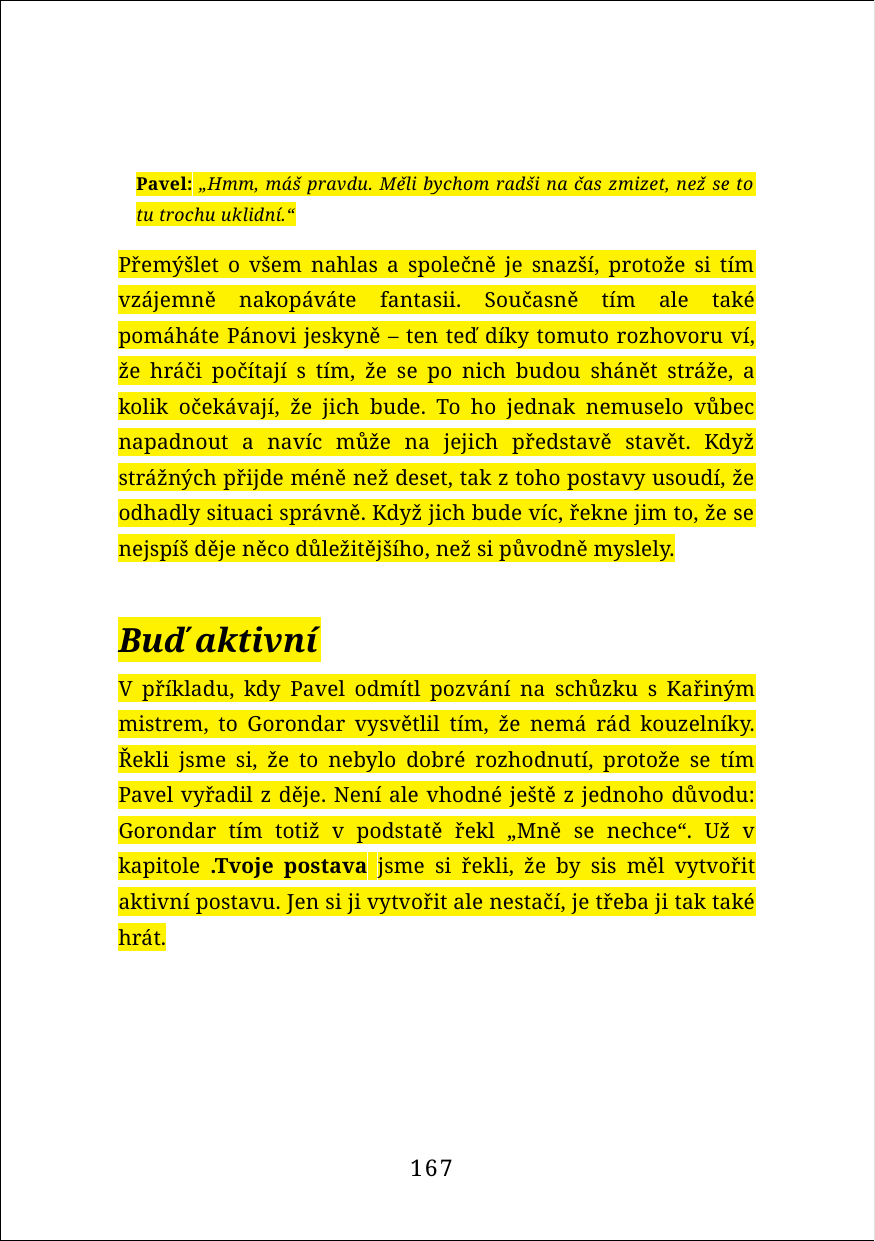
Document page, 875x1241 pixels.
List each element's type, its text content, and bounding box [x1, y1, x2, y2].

text Přemýšlet o všem nahlas a společně je snazší, protože si tím vzájemně nakopáváte fantasii. Současně tím ale také pomáháte Pánovi jeskyně – ten teď díky tomuto rozhovoru ví, že hráči počítají s tím, že se po nich budou shánět stráže, a kolik očekávají, že jich bude. To ho jednak nemuselo vůbec napadnout a navíc může na jejich představě stavět. Když strážných přijde méně než deset, tak z toho postavy usoudí, že odhadly situaci správně. Když jich bude víc, řekne jim to, že se nejspíš děje něco důležitějšího, než si původně myslely. [118, 250, 756, 562]
text Pavel: „Hmm, máš pravdu. Měli bychom radši na čas zmizet, než se to tu trochu uklidní.“ [136, 172, 756, 226]
text V příkladu, kdy Pavel odmítl pozvání na schůzku s Kařiným mistrem, to Gorondar vysvětlil tím, že nemá rád kouzelníky. Řekli jsme si, že to nebylo dobré rozhodnutí, protože se tím Pavel vyřadil z děje. Není ale vhodné ještě z jednoho důvodu: Gorondar tím totiž v podstatě řekl „Mně se nechce“. Už v kapitole .Tvoje postava jsme si řekli, že by sis měl vytvořit aktivní postavu. Jen si ji vytvořit ale nestačí, je třeba ji tak také hrát. [118, 674, 756, 951]
subtitle Buď aktivní [118, 617, 756, 662]
